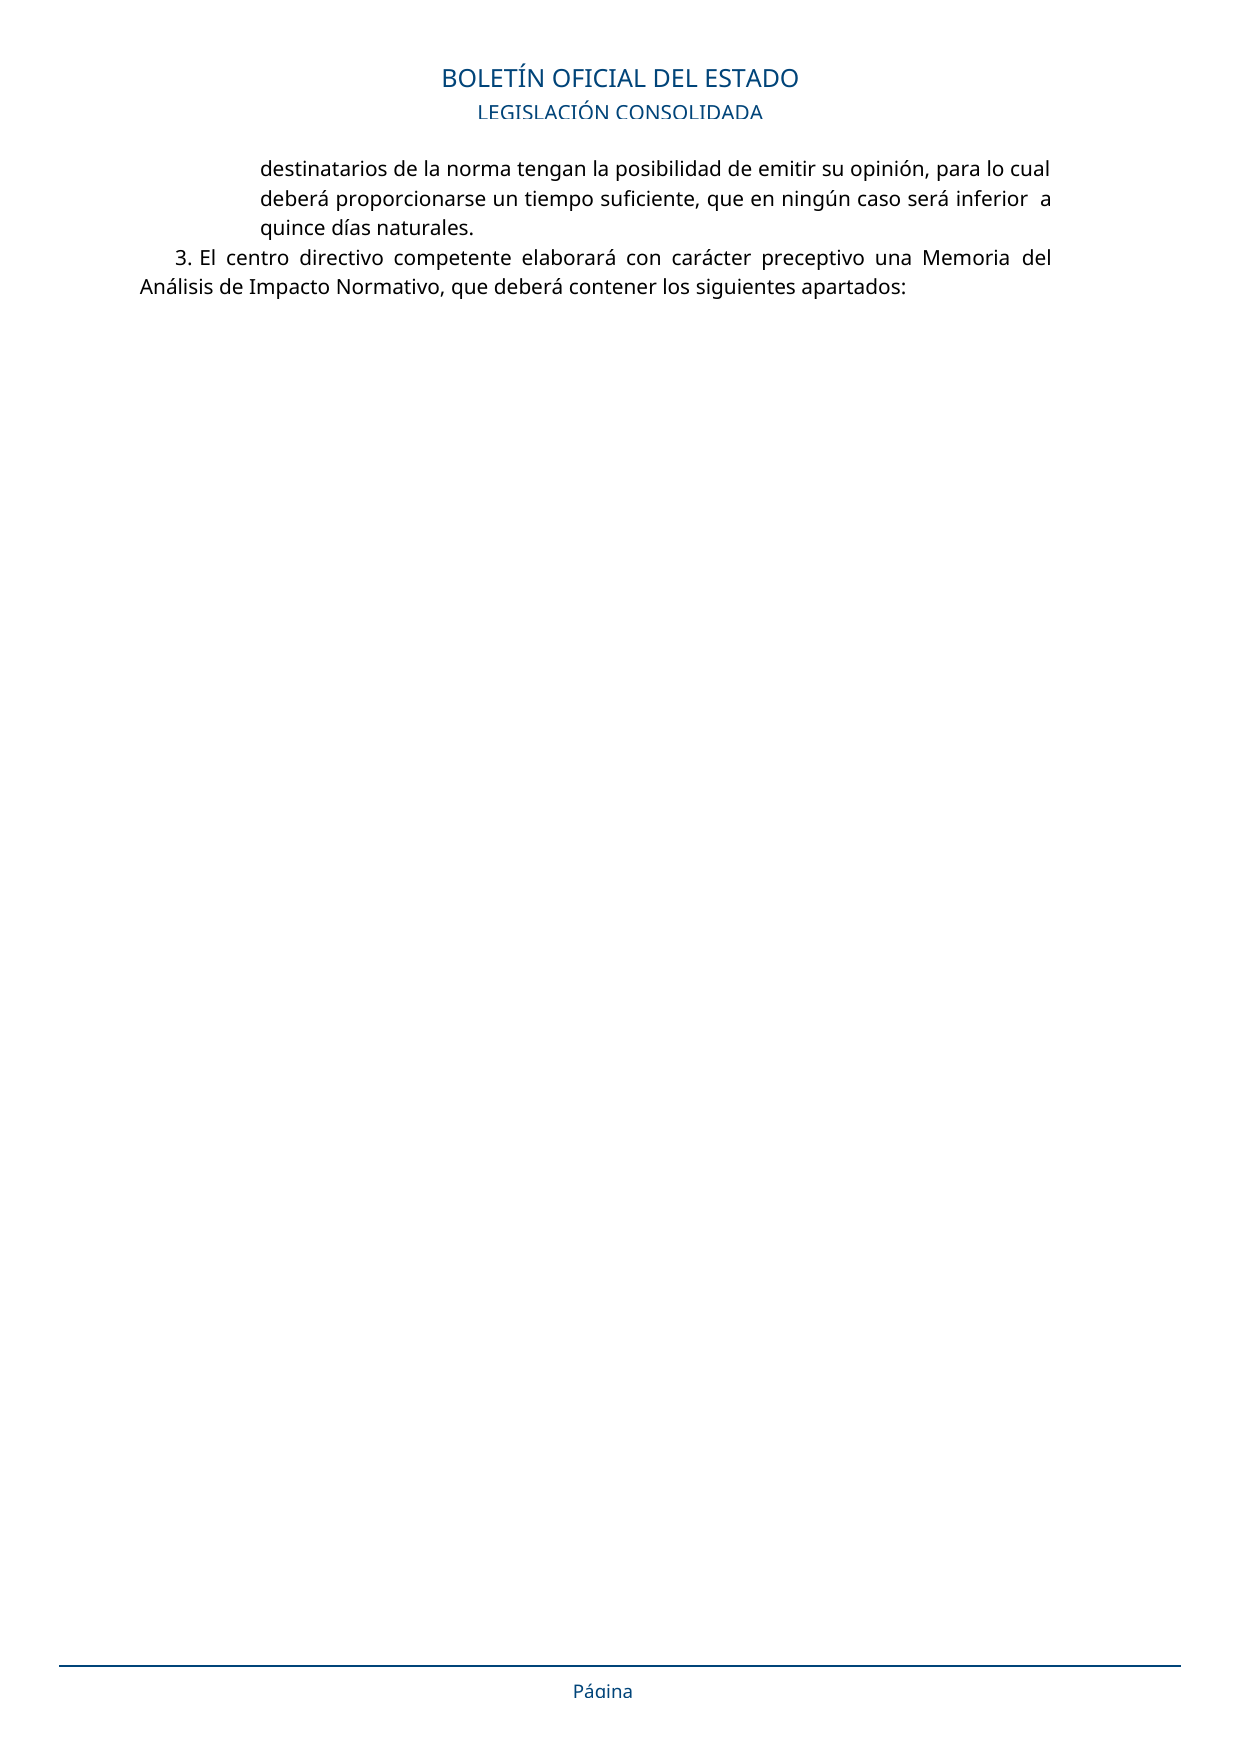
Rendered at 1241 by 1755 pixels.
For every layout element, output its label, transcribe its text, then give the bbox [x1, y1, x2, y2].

list El centro directivo competente elaborará con carácter preceptivo una Memoria del Análisis de Impacto Normativo, que deberá contener los siguientes apartados: [139, 243, 1052, 300]
text destinatarios de la norma tengan la posibilidad de emitir su opinión, para lo cual deberá proporcionarse un tiempo suficiente, que en ningún caso será inferior a quince días naturales. [260, 154, 1052, 241]
